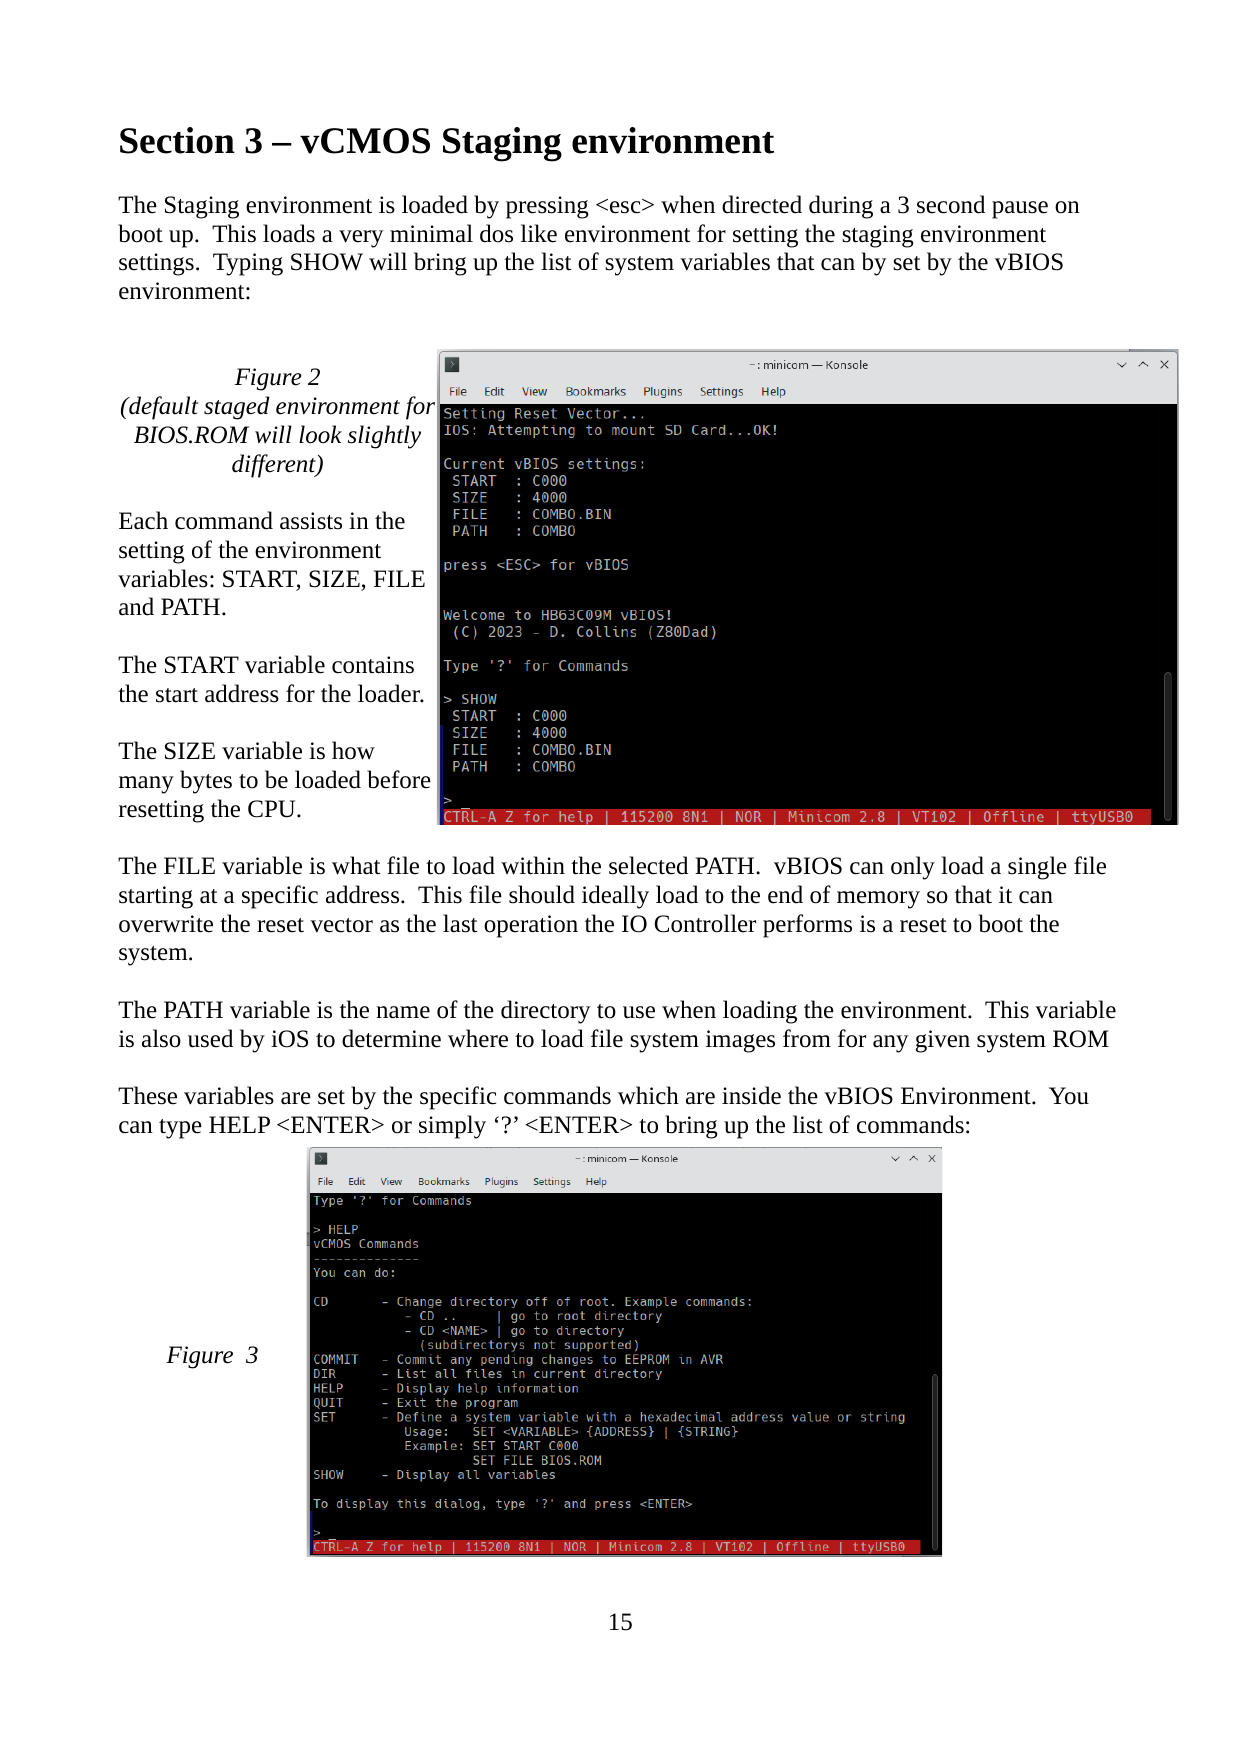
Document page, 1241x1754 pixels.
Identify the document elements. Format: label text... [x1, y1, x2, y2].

text The Staging environment is loaded by pressing <esc> when directed during a 3 second pause on boot up. This loads a very minimal dos like environment for setting the staging environment settings. Typing SHOW will bring up the list of system variables that can by set by the vBIOS environment: [118, 190, 1122, 305]
text These variables are set by the specific commands which are inside the vBIOS Environment. You can type HELP <ENTER> or simply ‘?’ <ENTER> to bring up the list of commands: [118, 1081, 1122, 1139]
text The SIZE variable is how many bytes to be loaded before resetting the CPU. [118, 736, 436, 822]
text Section 3 – vCMOS Staging environment [118, 118, 1122, 161]
text Figure 3 [118, 1340, 306, 1369]
text (default staged environment for BIOS.ROM will look slightly different) [118, 391, 436, 477]
picture [306, 1147, 943, 1557]
text [943, 1340, 1122, 1369]
text Each command assists in the setting of the environment variables: START, SIZE, FILE and PATH. [118, 506, 436, 621]
text The START variable contains the start address for the loader. [118, 650, 436, 707]
text Figure 2 [118, 362, 436, 391]
text The PATH variable is the name of the directory to use when loading the environment. This variable is also used by iOS to determine where to load file system images from for any given system ROM [118, 995, 1122, 1052]
text The FILE variable is what file to load within the selected PATH. vBIOS can only load a single file starting at a specific address. This file should ideally load to the end of memory so that it can overwrite the reset vector as the last operation the IO Controller performs is a reset to boot the system. [118, 851, 1122, 966]
picture [436, 349, 1179, 825]
